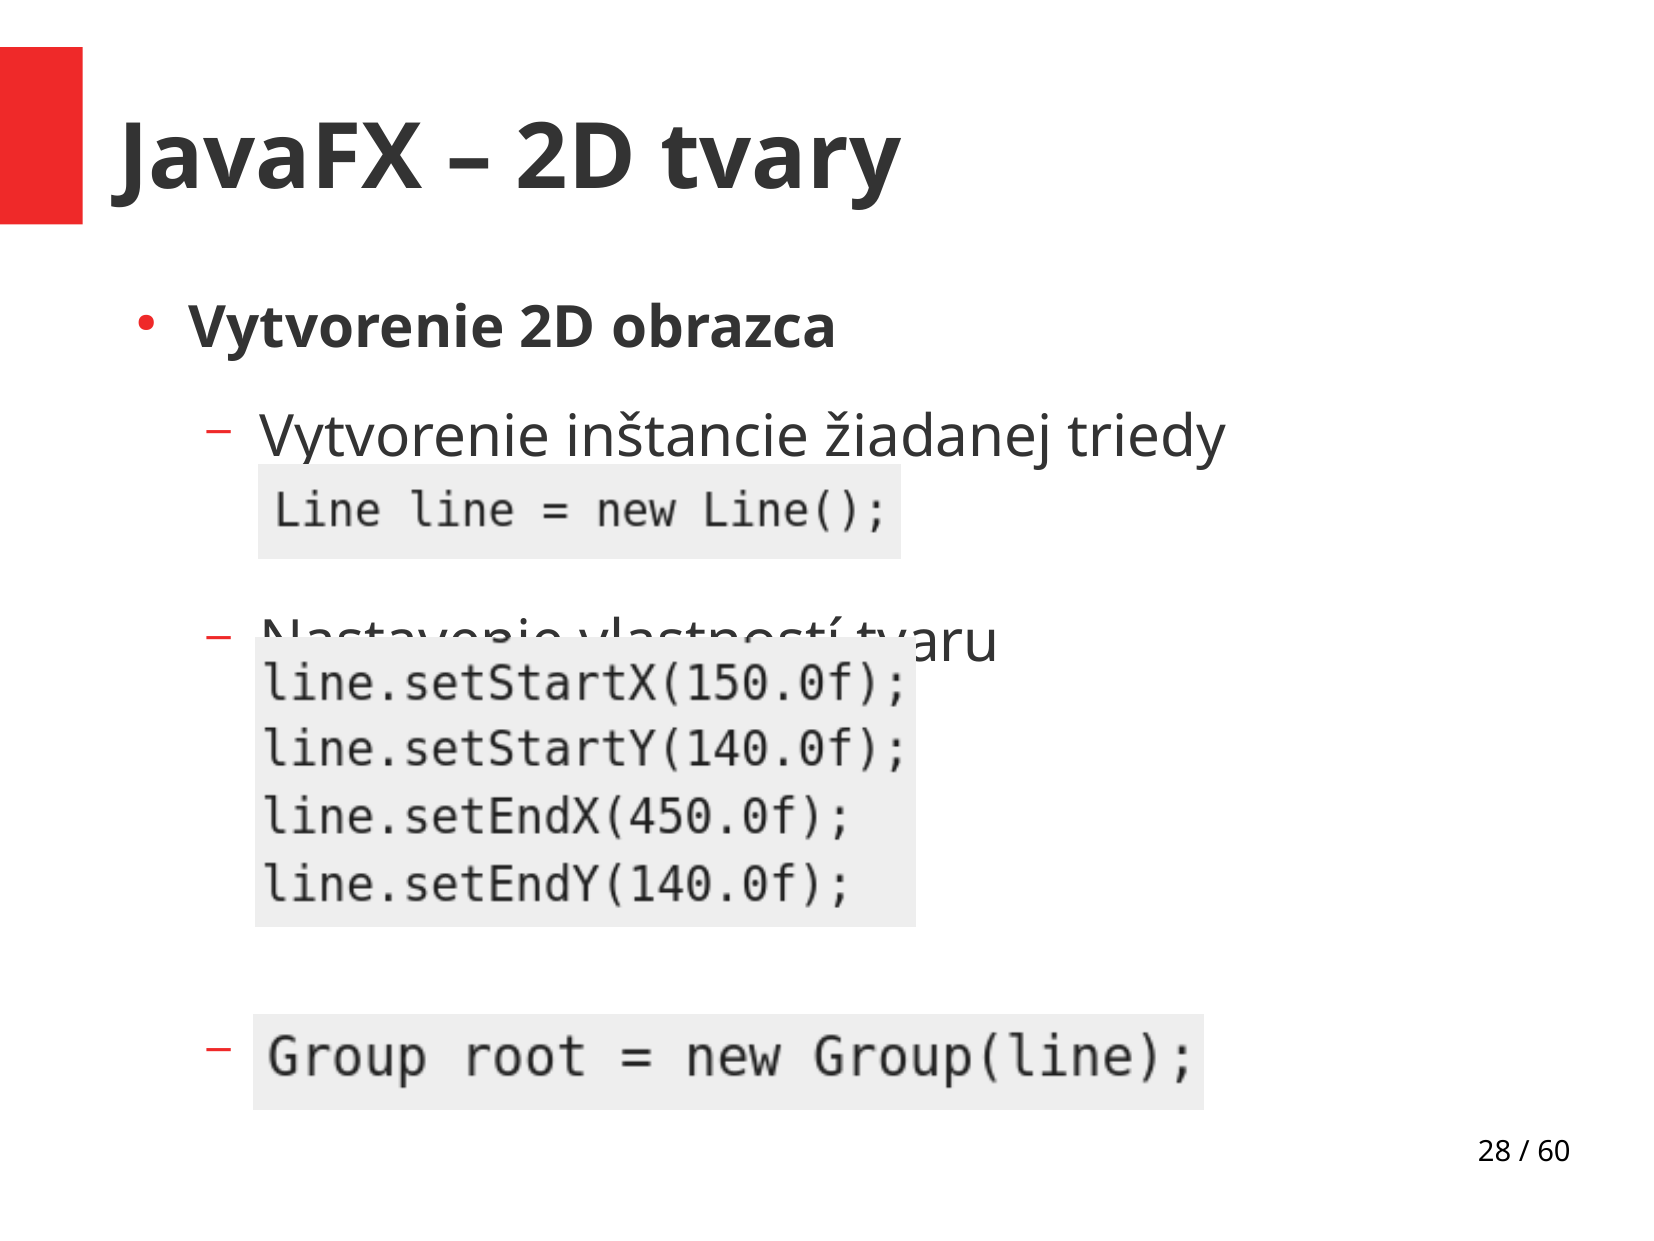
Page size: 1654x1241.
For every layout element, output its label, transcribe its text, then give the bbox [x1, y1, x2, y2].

picture [253, 1014, 1204, 1111]
list Vytvorenie 2D obrazca Vytvorenie inštancie žiadanej triedy Nastavenie vlastností tvaru Pridanie tvaru do group [118, 285, 1536, 1005]
title JavaFX – 2D tvary [118, 49, 1571, 257]
picture [255, 637, 916, 927]
picture [258, 464, 901, 559]
